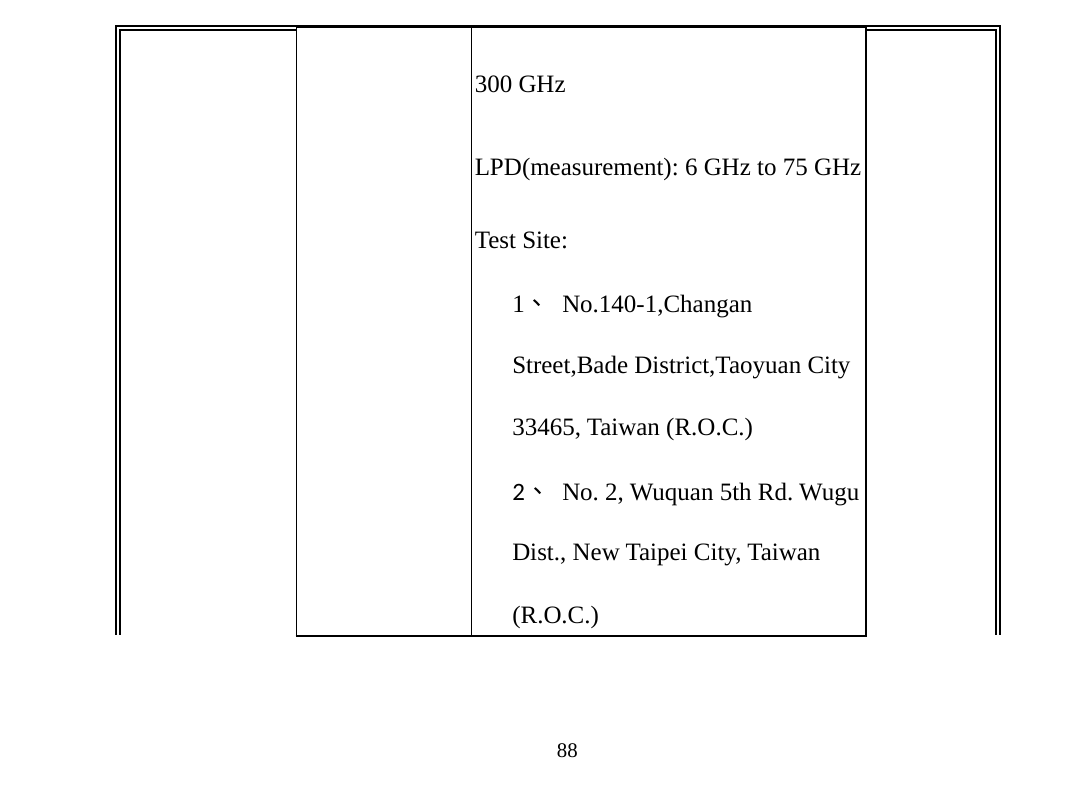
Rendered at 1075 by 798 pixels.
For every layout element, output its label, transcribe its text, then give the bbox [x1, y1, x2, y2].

table_cell [867, 31, 995, 635]
table_cell [297, 28, 471, 635]
table_cell [121, 31, 296, 635]
table_cell 300 GHz LPD(measurement): 6 GHz to 75 GHz Test Site: No.140-1,Changan Street,Bade District,Taoyuan City 33465, Taiwan (R.O.C.) No. 2, Wuquan 5th Rd. Wugu Dist., New Taipei City, Taiwan (R.O.C.) [472, 28, 865, 635]
